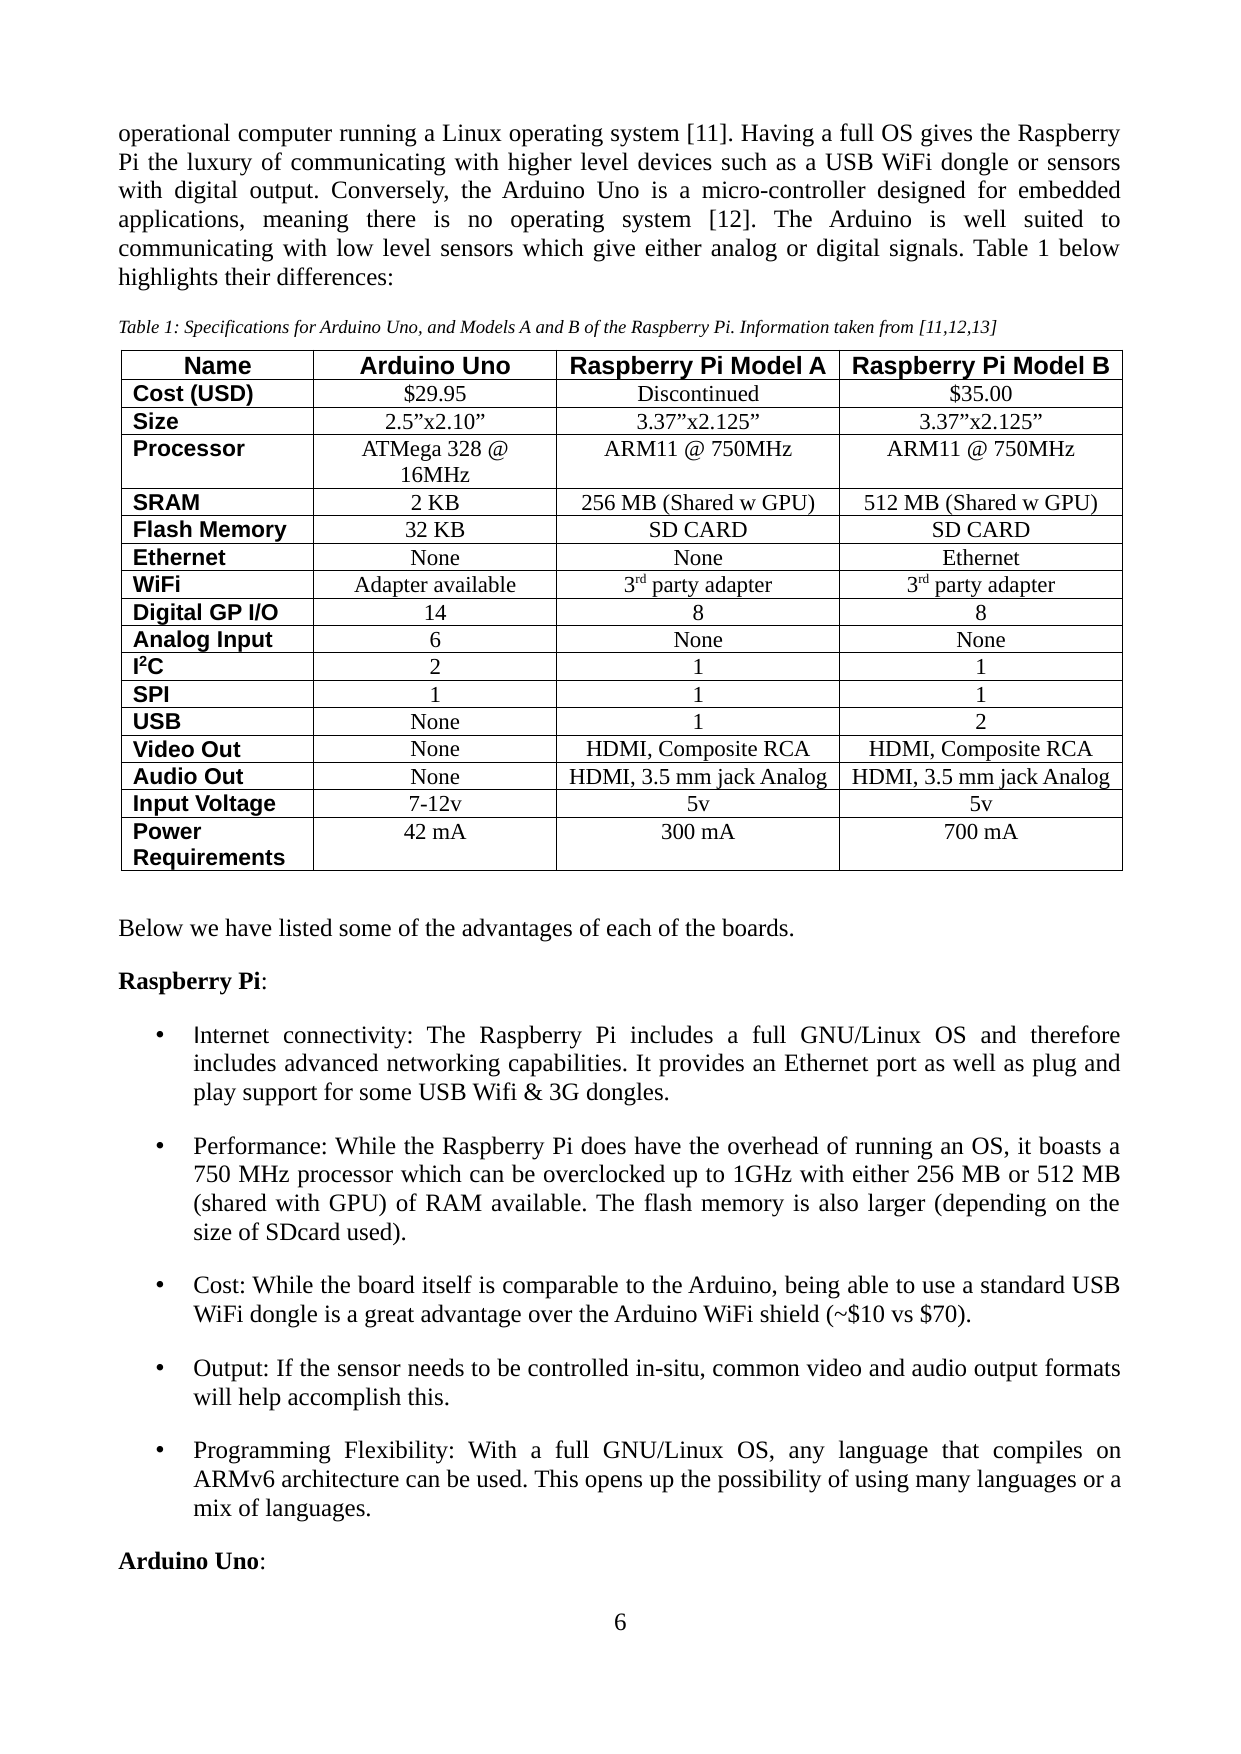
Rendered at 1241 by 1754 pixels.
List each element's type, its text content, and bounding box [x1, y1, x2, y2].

table_cell 14 [314, 599, 556, 625]
table_cell $29.95 [314, 380, 556, 407]
table_cell Flash Memory [122, 516, 313, 543]
table_cell HDMI, Composite RCA [557, 736, 839, 762]
table_cell 5v [557, 790, 839, 817]
table_cell Cost (USD) [122, 380, 313, 407]
text Table 1: Specifications for Arduino Uno, and Models A and B of the Raspberry Pi. Information taken from [11,12,13] [118, 316, 1122, 337]
table_cell 2 KB [314, 489, 556, 515]
table_cell None [314, 736, 556, 762]
table_cell Digital GP I/O [122, 599, 313, 625]
list Cost: While the board itself is comparable to the Arduino, being able to use a standard USB WiFi dongle is a great advantage over the Arduino WiFi shield (~$10 vs $70). [156, 1271, 1122, 1328]
table_cell None [314, 708, 556, 734]
table_cell SD CARD [557, 516, 839, 543]
table_cell 3rd party adapter [840, 571, 1122, 597]
table_cell None [557, 626, 839, 652]
table_cell I2C [122, 653, 313, 680]
table_cell ARM11 @ 750MHz [840, 435, 1122, 488]
list Performance: While the Raspberry Pi does have the overhead of running an OS, it boasts a 750 MHz processor which can be overclocked up to 1GHz with either 256 MB or 512 MB (shared with GPU) of RAM available. The flash memory is also larger (depending on the size of SDcard used). [156, 1131, 1122, 1246]
table_cell HDMI, 3.5 mm jack Analog [557, 763, 839, 789]
table_cell 2 [840, 708, 1122, 734]
table_cell WiFi [122, 571, 313, 597]
table_cell SRAM [122, 489, 313, 515]
table_cell ATMega 328 @ 16MHz [314, 435, 556, 488]
table_cell Power Requirements [122, 818, 313, 870]
table_cell 42 mA [314, 818, 556, 870]
table_cell Ethernet [122, 544, 313, 570]
table_cell HDMI, Composite RCA [840, 736, 1122, 762]
table_cell 8 [557, 599, 839, 625]
text Raspberry Pi: [118, 966, 1122, 995]
table_cell $35.00 [840, 380, 1122, 407]
table_cell 300 mA [557, 818, 839, 870]
table_cell 1 [840, 653, 1122, 680]
table_cell 3rd party adapter [557, 571, 839, 597]
table_cell Adapter available [314, 571, 556, 597]
table_cell 2 [314, 653, 556, 680]
table_header Arduino Uno [314, 351, 556, 379]
text Below we have listed some of the advantages of each of the boards. [118, 913, 1122, 941]
table_cell 1 [557, 681, 839, 707]
table_cell Size [122, 408, 313, 434]
table_header Raspberry Pi Model B [840, 351, 1122, 379]
table_cell None [840, 626, 1122, 652]
table_cell 3.37”x2.125” [840, 408, 1122, 434]
table_header Name [122, 351, 313, 379]
list Programming Flexibility: With a full GNU/Linux OS, any language that compiles on ARMv6 architecture can be used. This opens up the possibility of using many languages or a mix of languages. [156, 1435, 1122, 1521]
table_cell SD CARD [840, 516, 1122, 543]
table_cell 6 [314, 626, 556, 652]
table_cell 256 MB (Shared w GPU) [557, 489, 839, 515]
table_cell Ethernet [840, 544, 1122, 570]
list Internet connectivity: The Raspberry Pi includes a full GNU/Linux OS and therefore includes advanced networking capabilities. It provides an Ethernet port as well as plug and play support for some USB Wifi & 3G dongles. [156, 1020, 1122, 1106]
table_cell None [314, 544, 556, 570]
table_cell USB [122, 708, 313, 734]
table_cell 1 [557, 653, 839, 680]
table_cell None [557, 544, 839, 570]
table_cell 3.37”x2.125” [557, 408, 839, 434]
table_cell Analog Input [122, 626, 313, 652]
table_cell 1 [557, 708, 839, 734]
table_cell Processor [122, 435, 313, 488]
table_cell 32 KB [314, 516, 556, 543]
table_cell 512 MB (Shared w GPU) [840, 489, 1122, 515]
table_cell 1 [840, 681, 1122, 707]
table_cell Video Out [122, 736, 313, 762]
table_cell Input Voltage [122, 790, 313, 817]
table_cell 7-12v [314, 790, 556, 817]
table_cell 8 [840, 599, 1122, 625]
text operational computer running a Linux operating system [11]. Having a full OS gives the Raspberry Pi the luxury of communicating with higher level devices such as a USB WiFi dongle or sensors with digital output. Conversely, the Arduino Uno is a micro-controller designed for embedded applications, meaning there is no operating system [12]. The Arduino is well suited to communicating with low level sensors which give either analog or digital signals. Table 1 below highlights their differences: [118, 118, 1122, 291]
table_cell Audio Out [122, 763, 313, 789]
table_cell 2.5”x2.10” [314, 408, 556, 434]
table_cell 5v [840, 790, 1122, 817]
table_cell None [314, 763, 556, 789]
text Arduino Uno: [118, 1546, 1122, 1575]
table_cell 700 mA [840, 818, 1122, 870]
table_cell HDMI, 3.5 mm jack Analog [840, 763, 1122, 789]
table_header Raspberry Pi Model A [557, 351, 839, 379]
table_cell Discontinued [557, 380, 839, 407]
table_cell SPI [122, 681, 313, 707]
list Output: If the sensor needs to be controlled in-situ, common video and audio output formats will help accomplish this. [156, 1353, 1122, 1410]
table_cell ARM11 @ 750MHz [557, 435, 839, 488]
table_cell 1 [314, 681, 556, 707]
